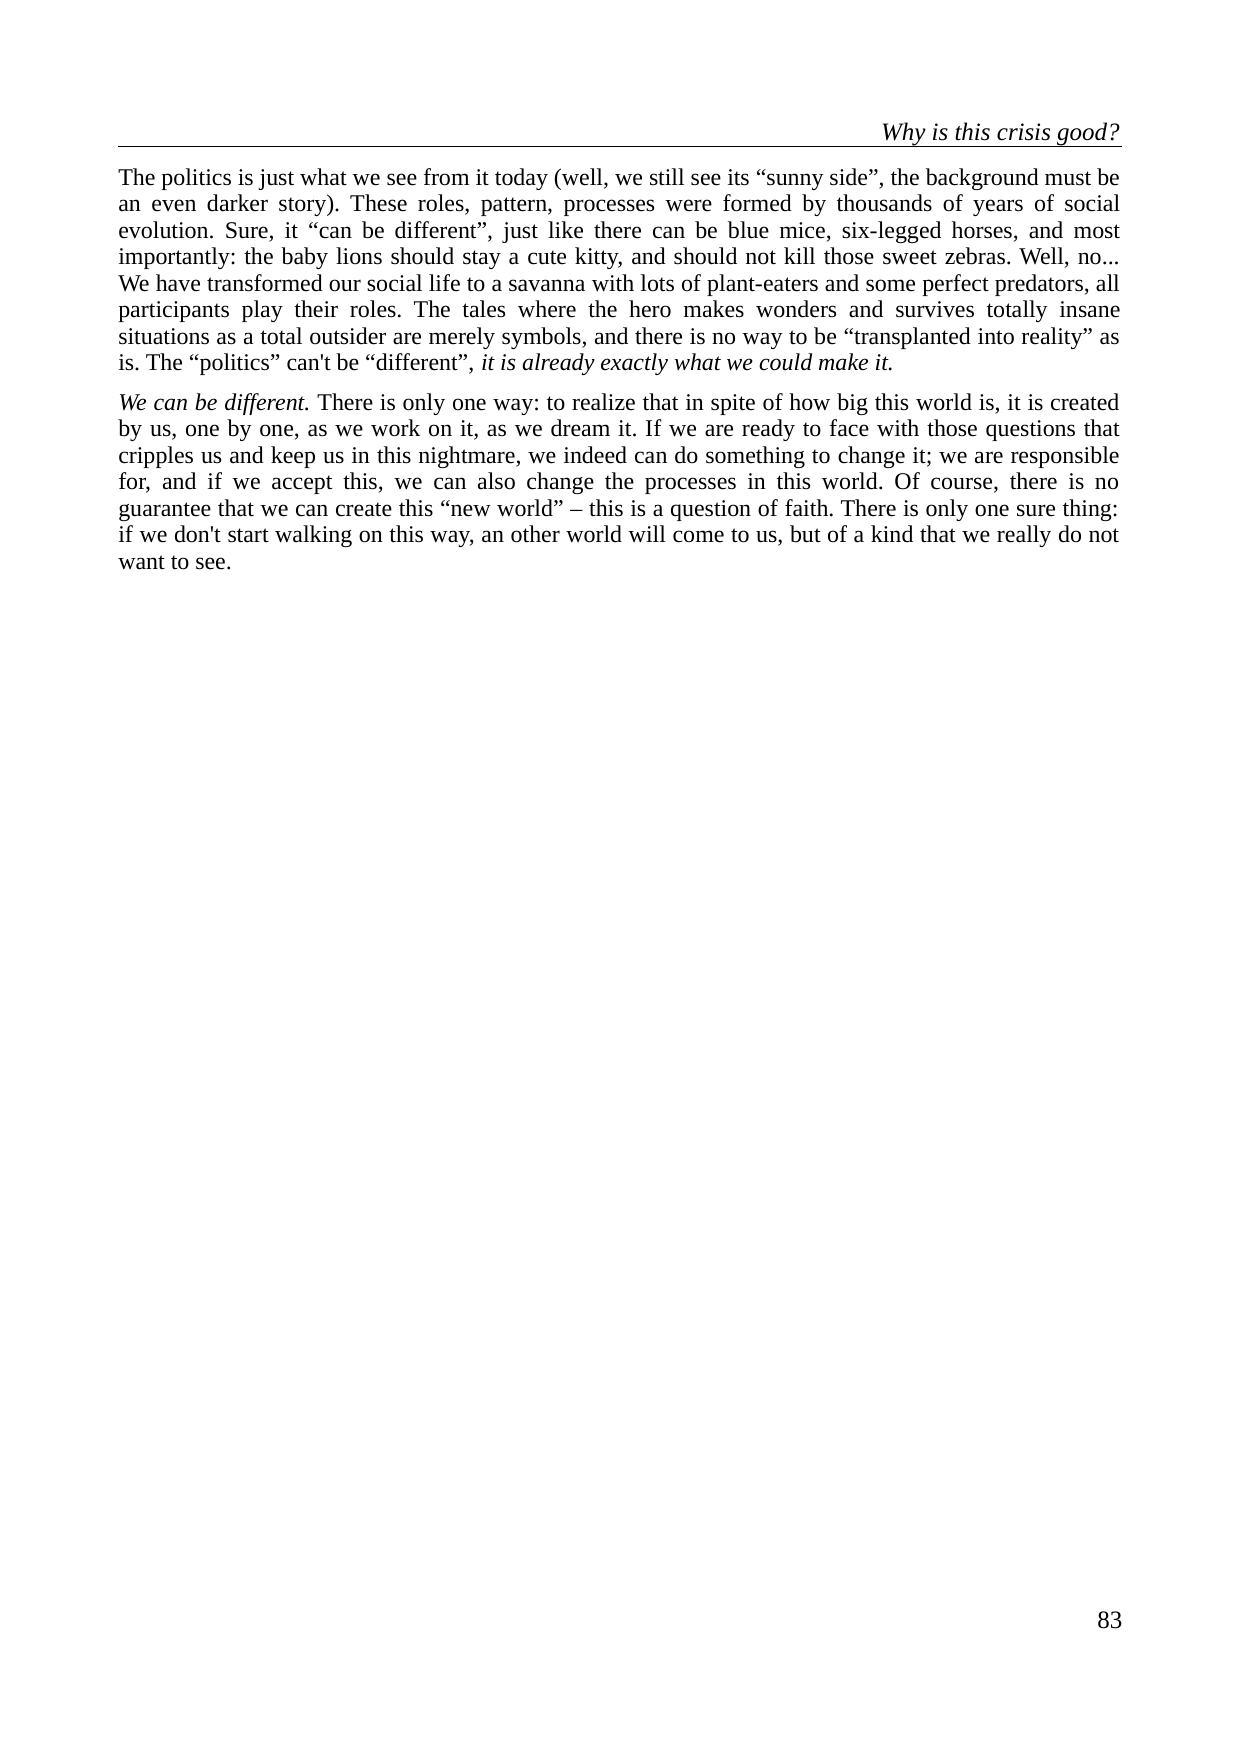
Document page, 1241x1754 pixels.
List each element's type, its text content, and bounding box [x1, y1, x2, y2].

text We can be different. There is only one way: to realize that in spite of how big this world is, it is created by us, one by one, as we work on it, as we dream it. If we are ready to face with those questions that cripples us and keep us in this nightmare, we indeed can do something to change it; we are responsible for, and if we accept this, we can also change the processes in this world. Of course, there is no guarantee that we can create this “new world” – this is a question of faith. There is only one sure thing: if we don't start walking on this way, an other world will come to us, but of a kind that we really do not want to see. [118, 389, 1122, 574]
text The politics is just what we see from it today (well, we still see its “sunny side”, the background must be an even darker story). These roles, pattern, processes were formed by thousands of years of social evolution. Sure, it “can be different”, just like there can be blue mice, six-legged horses, and most importantly: the baby lions should stay a cute kitty, and should not kill those sweet zebras. Well, no... We have transformed our social life to a savanna with lots of plant-eaters and some perfect predators, all participants play their roles. The tales where the hero makes wonders and survives totally insane situations as a total outsider are merely symbols, and there is no way to be “transplanted into reality” as is. The “politics” can't be “different”, it is already exactly what we could make it. [118, 164, 1122, 376]
